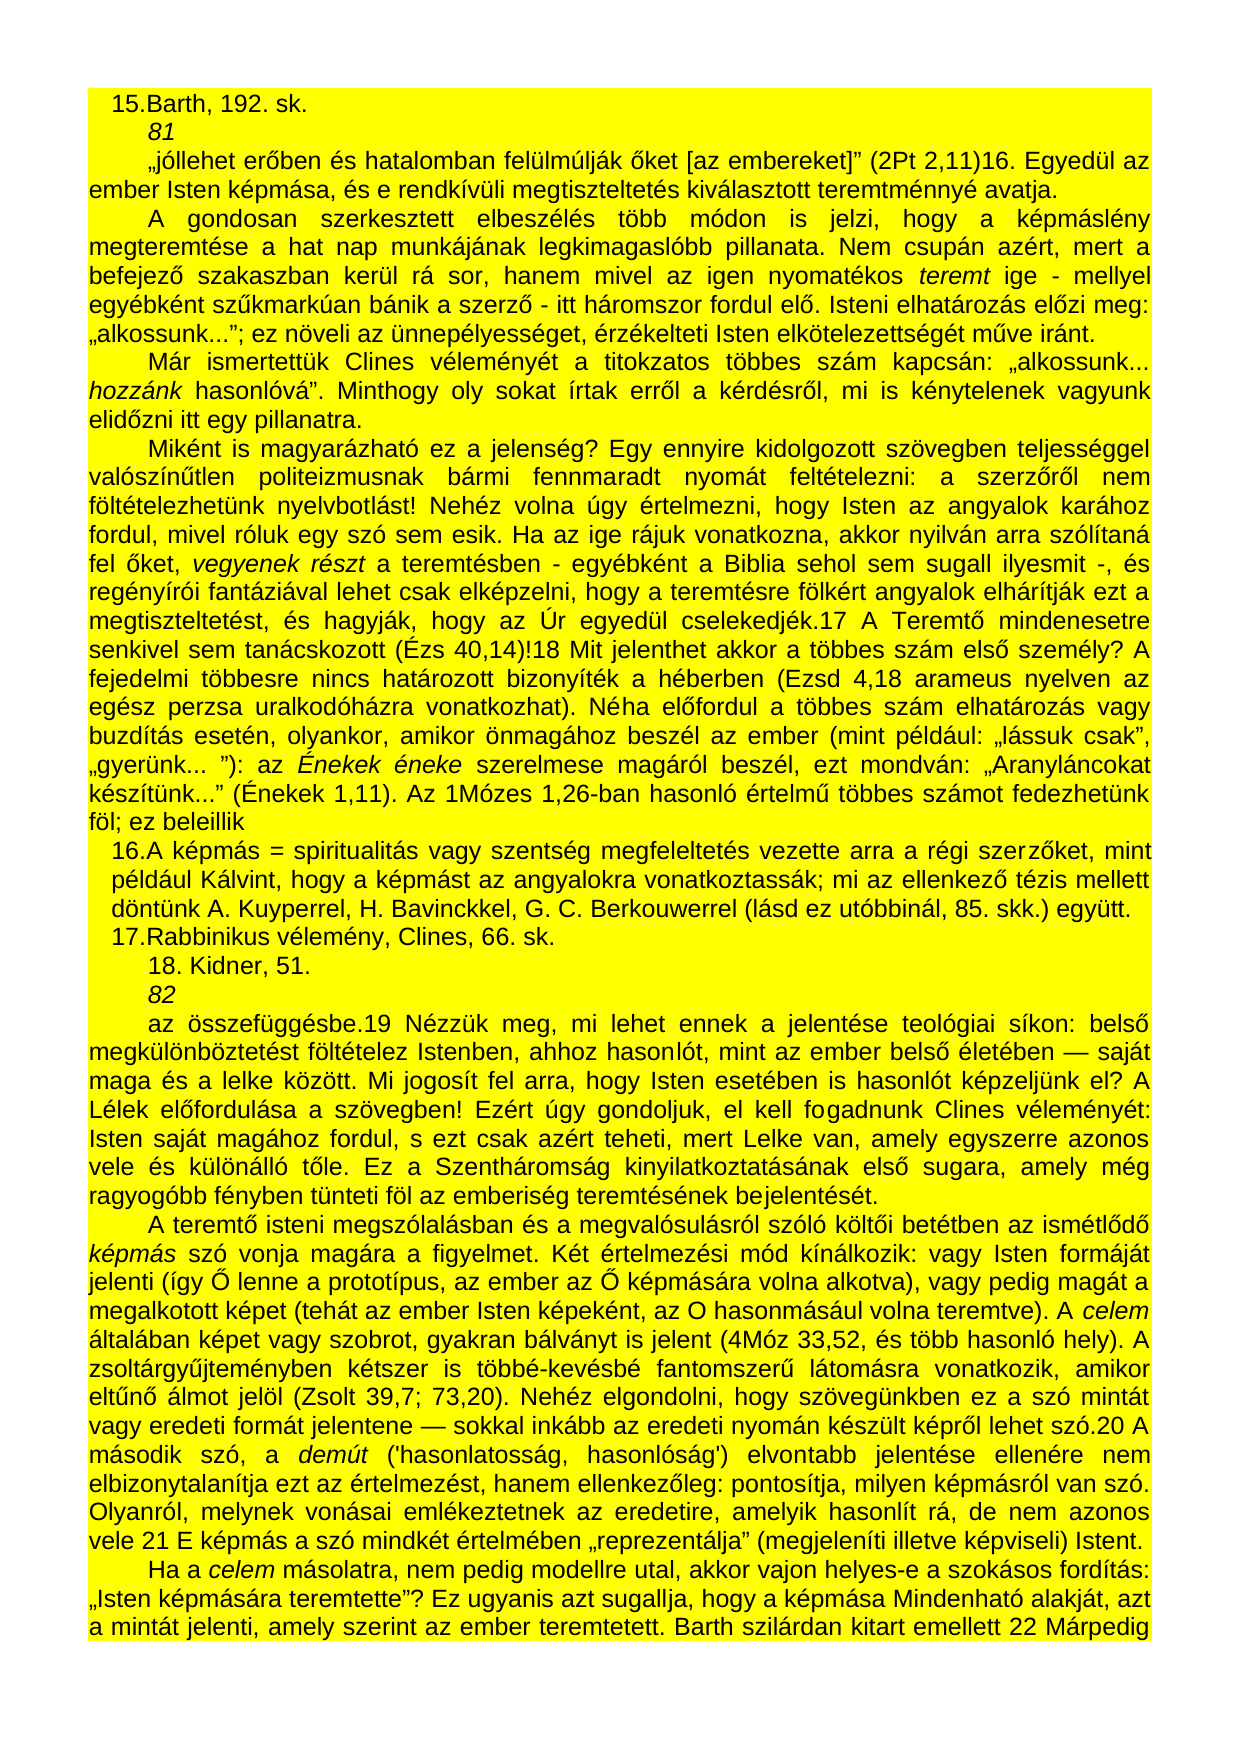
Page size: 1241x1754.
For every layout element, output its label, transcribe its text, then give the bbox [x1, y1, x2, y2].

text Miként is magyarázható ez a jelenség? Egy ennyire kidolgozott szövegben teljességgel valószínűtlen politeizmusnak bármi fennma­radt nyomát feltételezni: a szerzőről nem föltételezhetünk nyelvbot­lást! Nehéz volna úgy értelmezni, hogy Isten az angyalok karához fordul, mivel róluk egy szó sem esik. Ha az ige rájuk vonatkozna, akkor nyilván arra szólítaná fel őket, vegyenek részt a teremtésben - egyébként a Biblia sehol sem sugall ilyesmit -, és regényírói fantáziával lehet csak elképzelni, hogy a teremtésre fölkért angyalok elhárítják ezt a megtiszteltetést, és hagyják, hogy az Úr egyedül cselekedjék.17 A Teremtő mindenesetre senkivel sem tanácskozott (Ézs 40,14)!18 Mit jelenthet akkor a többes szám első személy? A fe­jedelmi többesre nincs határozott bizonyíték a héberben (Ezsd 4,18 arameus nyelven az egész perzsa uralkodóházra vonatkozhat). Né­ha előfordul a többes szám elhatározás vagy buzdítás esetén, olyan­kor, amikor önmagához beszél az ember (mint például: „lássuk csak”, „gyerünk... ”): az Énekek éneke szerelmese magáról beszél, ezt mondván: „Aranyláncokat készítünk...” (Énekek 1,11). Az 1Mózes 1,26-ban hasonló értelmű többes számot fedezhetünk föl; ez beleillik [88, 433, 1152, 836]
text az összefüggésbe.19 Nézzük meg, mi lehet ennek a jelentése teológiai síkon: belső megkülönböztetést föltételez Istenben, ahhoz hason­lót, mint az ember belső életében — saját maga és a lelke között. Mi jogosít fel arra, hogy Isten esetében is hasonlót képzeljünk el? A Lélek előfordulása a szövegben! Ezért úgy gondoljuk, el kell fo­gadnunk Clines véleményét: Isten saját magához fordul, s ezt csak azért teheti, mert Lelke van, amely egyszerre azonos vele és különál­ló tőle. Ez a Szentháromság kinyilatkoztatásának első sugara, amely még ragyogóbb fényben tünteti föl az emberiség teremtésének be­jelentését. [88, 1008, 1152, 1210]
text A teremtő isteni megszólalásban és a megvalósulásról szóló költői betétben az ismétlődő képmás szó vonja magára a figyelmet. Két értelmezési mód kínálkozik: vagy Isten formáját jelenti (így Ő lenne a prototípus, az ember az Ő képmására volna alkotva), vagy pedig magát a megalkotott képet (tehát az ember Isten képeként, az O hasonmásául volna teremtve). A celem általában képet vagy szobrot, gyakran bálványt is jelent (4Móz 33,52, és több hasonló hely). A zsol­tárgyűjteményben kétszer is többé-kevésbé fantomszerű látomásra vonatkozik, amikor eltűnő álmot jelöl (Zsolt 39,7; 73,20). Nehéz elgondolni, hogy szövegünkben ez a szó mintát vagy eredeti formát jelentene — sokkal inkább az eredeti nyomán készült képről lehet szó.20 A második szó, a demút ('hasonlatosság, hasonlóság') elvon­tabb jelentése ellenére nem elbizonytalanítja ezt az értelmezést, hanem ellenkezőleg: pontosítja, milyen képmásról van szó. Olyan­ról, melynek vonásai emlékeztetnek az eredetire, amelyik hasonlít rá, de nem azonos vele 21 E képmás a szó mindkét értelmében „reprezentálja” (megjeleníti illetve képviseli) Istent. [88, 1210, 1152, 1555]
list Rabbinikus vélemény, Clines, 66. sk. [88, 922, 1152, 951]
text 81 [88, 117, 1152, 146]
text Már ismertettük Clines véleményét a titokzatos többes szám kapcsán: „alkossunk... hozzánk hasonlóvá”. Minthogy oly sokat ír­tak erről a kérdésről, mi is kénytelenek vagyunk elidőzni itt egy pillanatra. [88, 347, 1152, 433]
text A gondosan szerkesztett elbeszélés több módon is jelzi, hogy a képmáslény megteremtése a hat nap munkájának legkimagaslóbb pillanata. Nem csupán azért, mert a befejező szakaszban kerül rá sor, hanem mivel az igen nyomatékos teremt ige - mellyel egyébként szűkmarkúan bánik a szerző - itt háromszor fordul elő. Isteni elhatározás előzi meg: „alkossunk...”; ez növeli az ünnepélyességet, érzékelteti Isten elkötelezettségét műve iránt. [88, 203, 1152, 347]
list Barth, 192. sk. [88, 88, 1152, 117]
text 18. Kidner, 51. [88, 951, 1152, 980]
text Ha a celem másolatra, nem pedig modellre utal, akkor vajon helyes-e a szokásos fordítás: „Isten képmására teremtette”? Ez ugyanis azt sugall­ja, hogy a képmása Mindenható alakját, azt a mintát jelenti, amely szerint az ember teremtetett. Barth szilárdan kitart emellett 22 Márpedig [88, 1555, 1152, 1641]
text 82 [88, 980, 1152, 1008]
list A képmás = spiritualitás vagy szentség megfeleltetés vezette arra a régi szer­zőket, mint például Kálvint, hogy a képmást az angyalokra vonatkoztassák; mi az ellenkező tézis mellett döntünk A. Kuyperrel, H. Bavinckkel, G. C. Berkouwerrel (lásd ez utóbbinál, 85. skk.) együtt. [88, 836, 1152, 922]
text „jóllehet erőben és hatalomban felülmúlják őket [az embereket]” (2Pt 2,11)16. Egyedül az ember Isten képmása, és e rendkívüli meg­tiszteltetés kiválasztott teremtménnyé avatja. [88, 146, 1152, 203]
